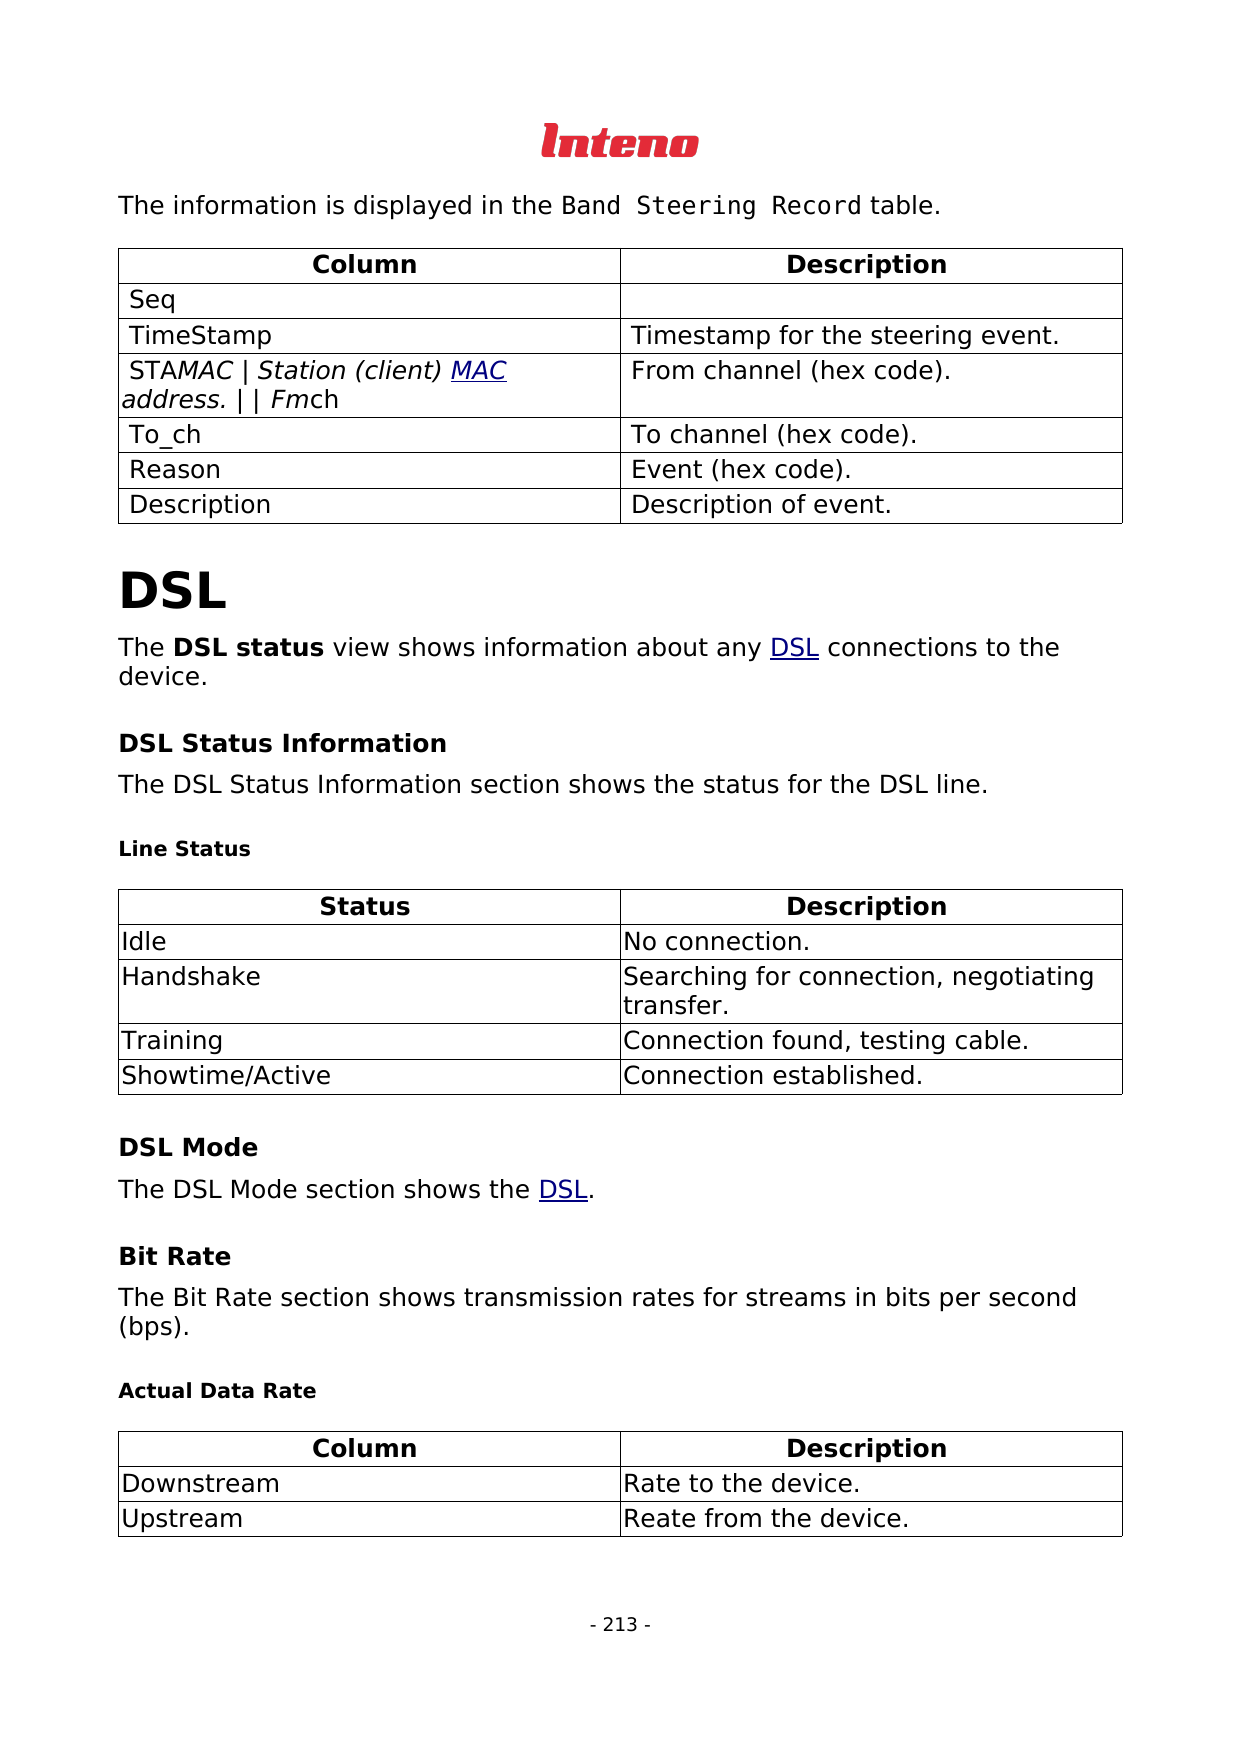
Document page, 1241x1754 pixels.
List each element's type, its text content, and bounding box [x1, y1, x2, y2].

table_cell To_ch [119, 418, 620, 452]
table_cell [621, 284, 1122, 318]
text The DSL Status Information section shows the status for the DSL line. [118, 771, 1122, 800]
table_cell Upstream [119, 1502, 620, 1536]
table_cell Connection established. [621, 1060, 1122, 1093]
table_cell Rate to the device. [621, 1467, 1122, 1501]
table_header Description [621, 1432, 1122, 1466]
subtitle Bit Rate [118, 1242, 1122, 1271]
text The DSL Mode section shows the DSL. [118, 1175, 1122, 1204]
table_cell From channel (hex code). [621, 354, 1122, 417]
table_cell Showtime/Active [119, 1060, 620, 1093]
subtitle DSL [118, 562, 1122, 621]
text The Bit Rate section shows transmission rates for streams in bits per second (bps). [118, 1283, 1122, 1342]
table_cell TimeStamp [119, 319, 620, 353]
subtitle DSL Status Information [118, 729, 1122, 758]
table_cell Timestamp for the steering event. [621, 319, 1122, 353]
table_cell Description [119, 489, 620, 522]
table_cell To channel (hex code). [621, 418, 1122, 452]
text The information is displayed in the Band Steering Record table. [118, 191, 1122, 220]
picture [531, 118, 709, 162]
table_cell STAMAC | Station (client) MAC address. | | Fmch [119, 354, 620, 417]
table_cell Reason [119, 453, 620, 487]
table_cell Handshake [119, 960, 620, 1023]
subtitle Actual Data Rate [118, 1379, 1122, 1403]
table_cell Downstream [119, 1467, 620, 1501]
table_header Status [119, 890, 620, 924]
table_cell Seq [119, 284, 620, 318]
table_cell Training [119, 1024, 620, 1058]
table_header Column [119, 249, 620, 283]
table_cell Connection found, testing cable. [621, 1024, 1122, 1058]
table_cell Event (hex code). [621, 453, 1122, 487]
subtitle DSL Mode [118, 1133, 1122, 1163]
table_cell Reate from the device. [621, 1502, 1122, 1536]
table_header Column [119, 1432, 620, 1466]
table_cell Description of event. [621, 489, 1122, 522]
table_cell No connection. [621, 925, 1122, 959]
table_cell Searching for connection, negotiating transfer. [621, 960, 1122, 1023]
table_header Description [621, 249, 1122, 283]
table_cell Idle [119, 925, 620, 959]
table_header Description [621, 890, 1122, 924]
subtitle Line Status [118, 837, 1122, 862]
text The DSL status view shows information about any DSL connections to the device. [118, 633, 1122, 691]
